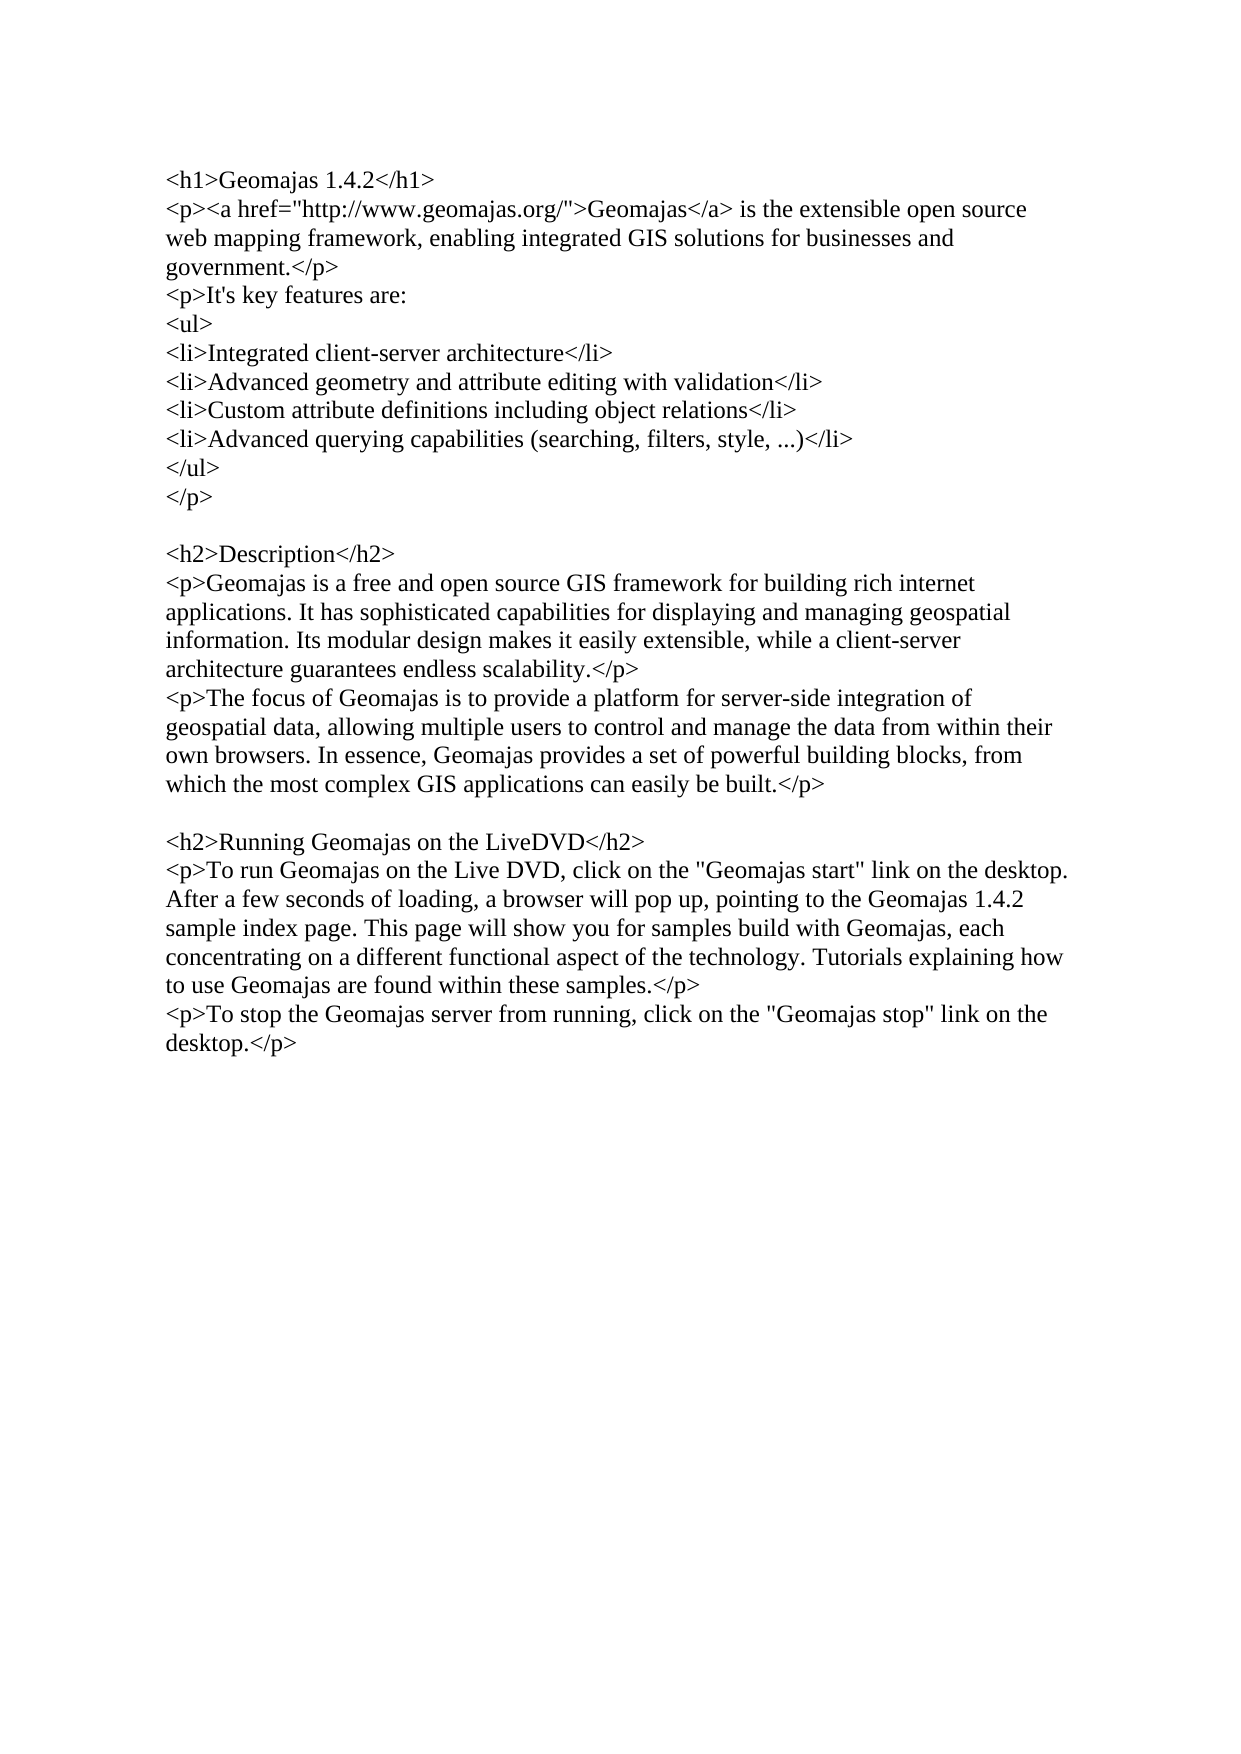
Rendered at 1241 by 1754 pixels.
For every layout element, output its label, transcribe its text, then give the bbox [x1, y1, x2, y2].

text <li>Integrated client-server architecture</li> [165, 338, 1075, 367]
text <h1>Geomajas 1.4.2</h1> [165, 165, 1075, 194]
text <p>To run Geomajas on the Live DVD, click on the "Geomajas start" link on the desktop. After a few seconds of loading, a browser will pop up, pointing to the Geomajas 1.4.2 sample index page. This page will show you for samples build with Geomajas, each concentrating on a different functional aspect of the technology. Tutorials explaining how to use Geomajas are found within these samples.</p> [165, 855, 1075, 999]
text <p>It's key features are: [165, 280, 1075, 309]
text <h2>Description</h2> [165, 539, 1075, 568]
text <p><a href="http://www.geomajas.org/">Geomajas</a> is the extensible open source web mapping framework, enabling integrated GIS solutions for businesses and government.</p> [165, 194, 1075, 280]
text <h2>Running Geomajas on the LiveDVD</h2> [165, 827, 1075, 855]
text <li>Advanced geometry and attribute editing with validation</li> [165, 367, 1075, 395]
text </p> [165, 482, 1075, 510]
text <p>The focus of Geomajas is to provide a platform for server-side integration of geospatial data, allowing multiple users to control and manage the data from within their own browsers. In essence, Geomajas provides a set of powerful building blocks, from which the most complex GIS applications can easily be built.</p> [165, 683, 1075, 798]
text <ul> [165, 309, 1075, 338]
text <li>Advanced querying capabilities (searching, filters, style, ...)</li> [165, 424, 1075, 453]
text <p>Geomajas is a free and open source GIS framework for building rich internet applications. It has sophisticated capabilities for displaying and managing geospatial information. Its modular design makes it easily extensible, while a client-server architecture guarantees endless scalability.</p> [165, 568, 1075, 683]
text <p>To stop the Geomajas server from running, click on the "Geomajas stop" link on the desktop.</p> [165, 999, 1075, 1057]
text <li>Custom attribute definitions including object relations</li> [165, 395, 1075, 424]
text </ul> [165, 453, 1075, 482]
